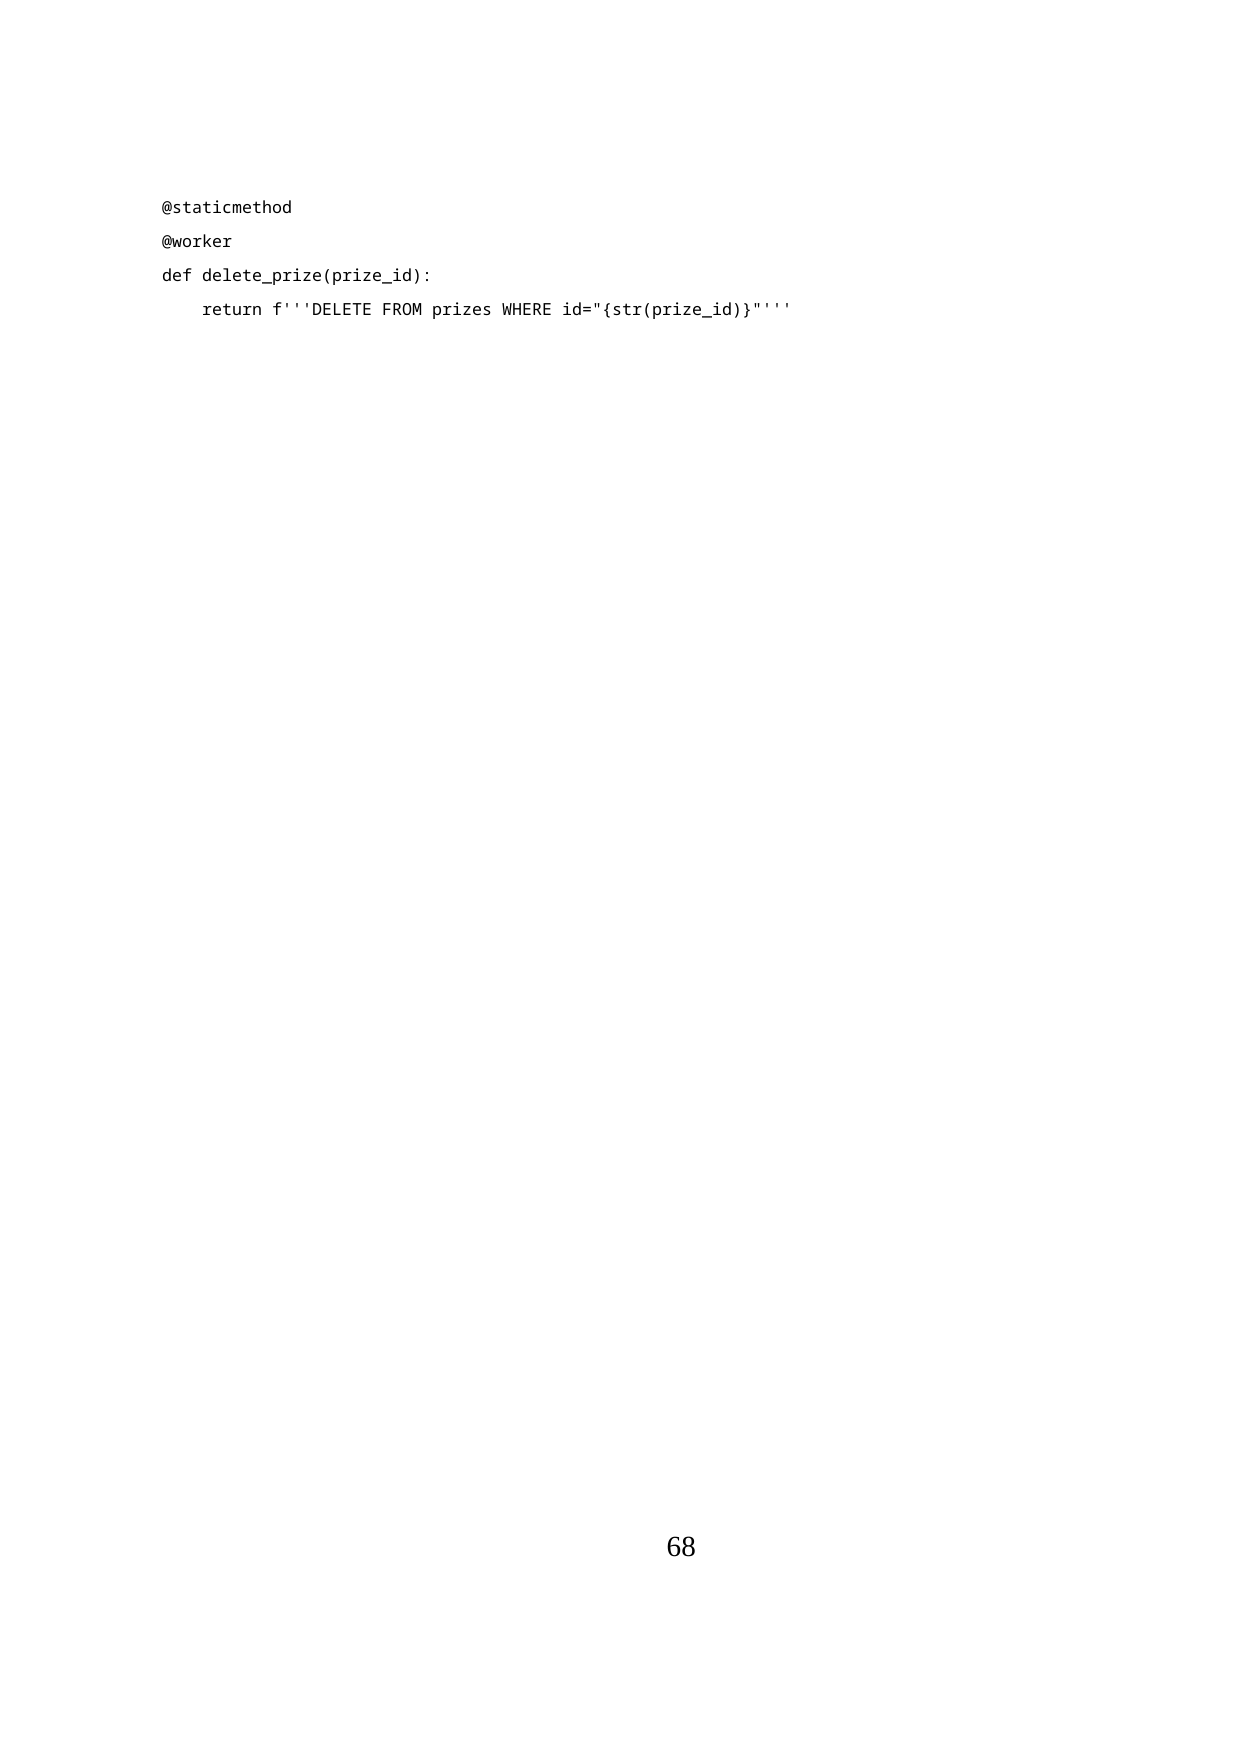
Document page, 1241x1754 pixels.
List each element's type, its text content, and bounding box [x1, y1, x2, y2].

text return f'''DELETE FROM prizes WHERE id="{str(prize_id)}"''' [122, 298, 1181, 321]
text @worker [122, 230, 1181, 253]
text def delete_prize(prize_id): [122, 264, 1181, 287]
text @staticmethod [122, 196, 1181, 218]
